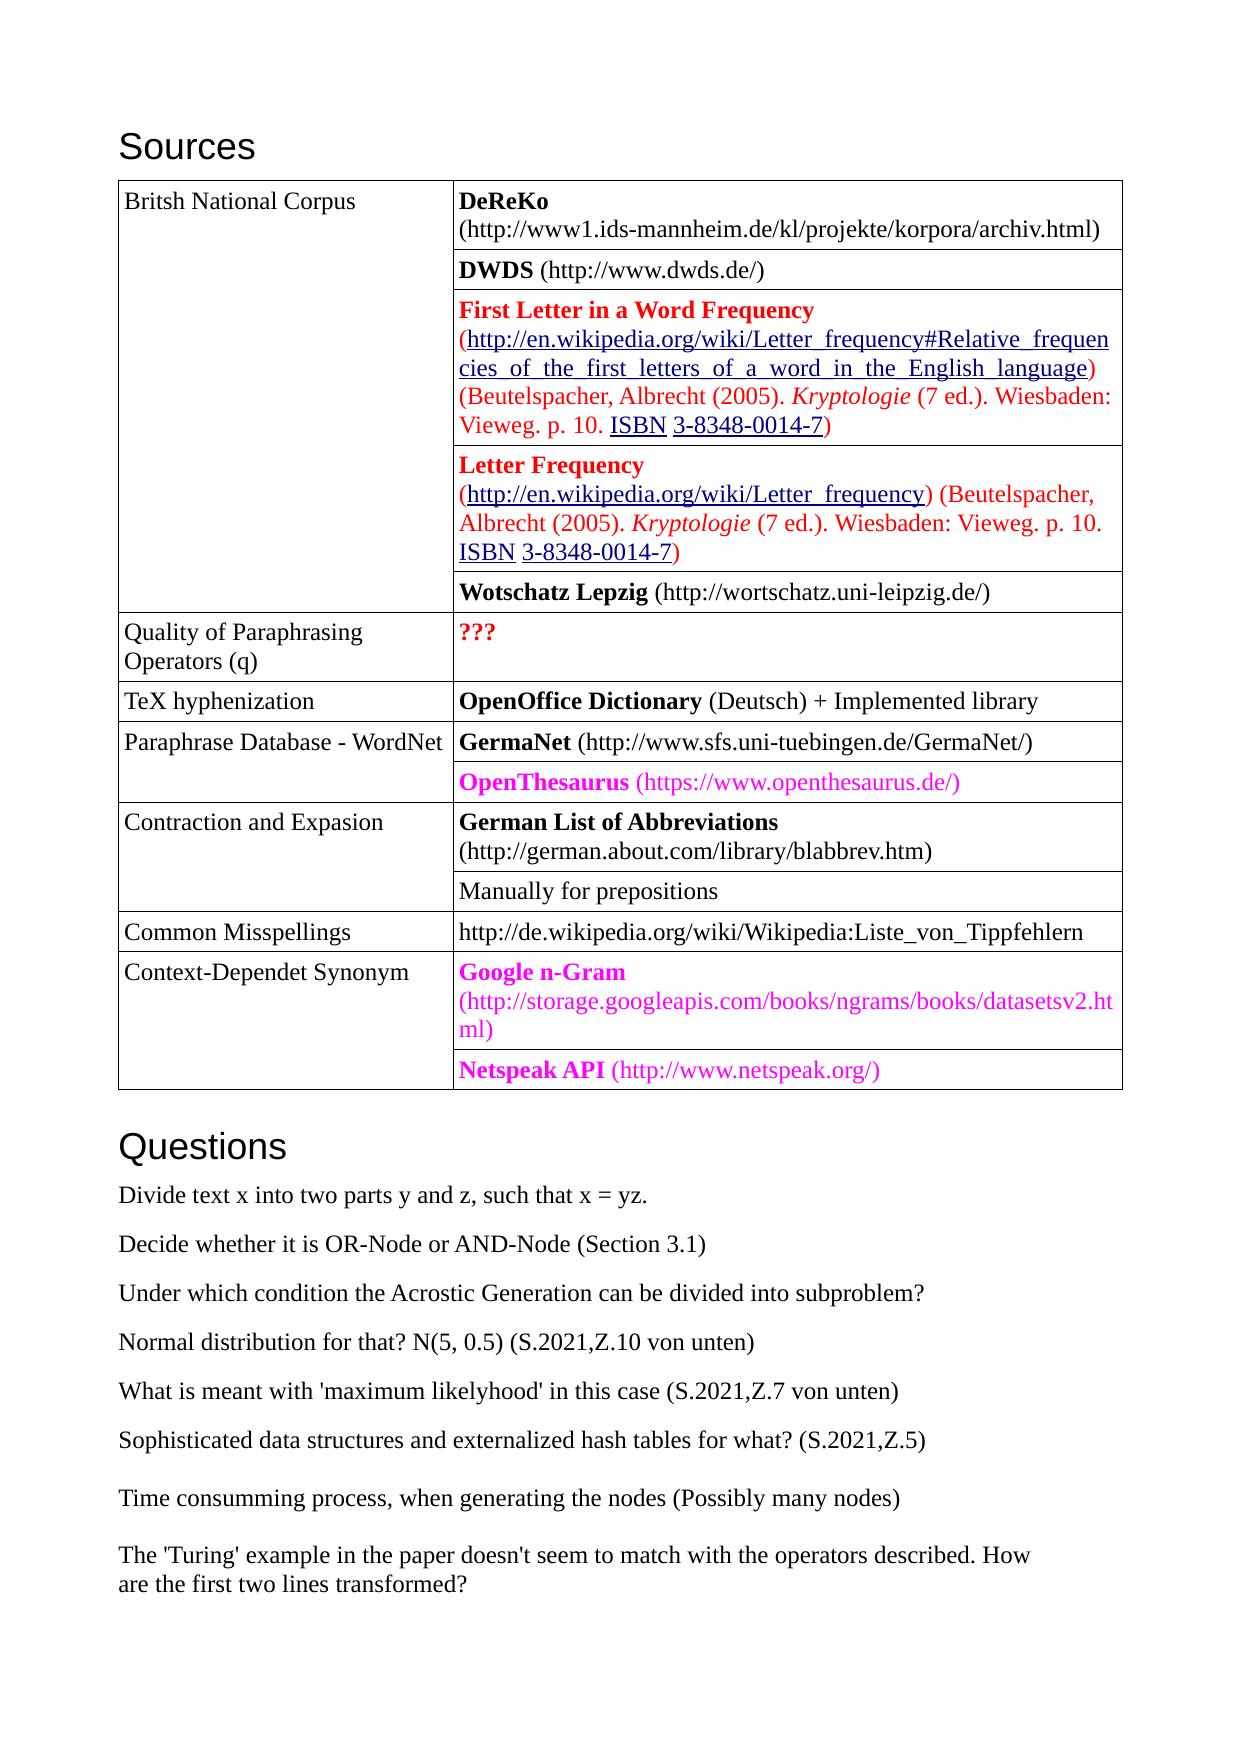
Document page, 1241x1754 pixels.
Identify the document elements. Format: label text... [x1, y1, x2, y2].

table_cell German List of Abbreviations (http://german.about.com/library/blabbrev.htm) [454, 803, 1122, 871]
table_cell DWDS (http://www.dwds.de/) [454, 250, 1122, 289]
table_cell Context-Dependet Synonym [119, 952, 453, 1089]
table_cell http://de.wikipedia.org/wiki/Wikipedia:Liste_von_Tippfehlern [454, 912, 1122, 951]
subtitle Questions [118, 1124, 1122, 1168]
text The 'Turing' example in the paper doesn't seem to match with the operators described. How [118, 1540, 1122, 1569]
text Decide whether it is OR-Node or AND-Node (Section 3.1) [118, 1229, 1122, 1258]
table_cell Letter Frequency (http://en.wikipedia.org/wiki/Letter_frequency) (Beutelspacher, Albrecht (2005). Kryptologie (7 ed.). Wiesbaden: Vieweg. p. 10. ISBN 3-8348-0014-7) [454, 446, 1122, 571]
table_cell OpenOffice Dictionary (Deutsch) + Implemented library [454, 682, 1122, 721]
table_cell Wotschatz Lepzig (http://wortschatz.uni-leipzig.de/) [454, 572, 1122, 612]
table_cell Common Misspellings [119, 912, 453, 951]
table_cell Manually for prepositions [454, 872, 1122, 911]
text What is meant with 'maximum likelyhood' in this case (S.2021,Z.7 von unten) [118, 1376, 1122, 1405]
table_header Britsh National Corpus [119, 181, 453, 612]
table_cell First Letter in a Word Frequency (http://en.wikipedia.org/wiki/Letter_frequency#Relative_frequencies_of_the_first_letters_of_a_word_in_the_English_language) (Beutelspacher, Albrecht (2005). Kryptologie (7 ed.). Wiesbaden: Vieweg. p. 10. ISBN 3-8348-0014-7) [454, 290, 1122, 445]
table_cell OpenThesaurus (https://www.openthesaurus.de/) [454, 762, 1122, 802]
text Normal distribution for that? N(5, 0.5) (S.2021,Z.10 von unten) [118, 1327, 1122, 1356]
table_cell Netspeak API (http://www.netspeak.org/) [454, 1050, 1122, 1089]
table_cell Quality of Paraphrasing Operators (q) [119, 613, 453, 681]
table_cell Google n-Gram (http://storage.googleapis.com/books/ngrams/books/datasetsv2.html) [454, 952, 1122, 1049]
subtitle Sources [118, 124, 1122, 167]
text Time consumming process, when generating the nodes (Possibly many nodes) [118, 1483, 1122, 1512]
table_cell ??? [454, 613, 1122, 681]
text Sophisticated data structures and externalized hash tables for what? (S.2021,Z.5) [118, 1425, 1122, 1454]
table_header DeReKo (http://www1.ids-mannheim.de/kl/projekte/korpora/archiv.html) [454, 181, 1122, 249]
table_cell Contraction and Expasion [119, 803, 453, 911]
table_cell TeX hyphenization [119, 682, 453, 721]
text are the first two lines transformed? [118, 1569, 1122, 1598]
table_cell Paraphrase Database - WordNet [119, 722, 453, 802]
text Under which condition the Acrostic Generation can be divided into subproblem? [118, 1278, 1122, 1307]
table_cell GermaNet (http://www.sfs.uni-tuebingen.de/GermaNet/) [454, 722, 1122, 761]
text Divide text x into two parts y and z, such that x = yz. [118, 1180, 1122, 1209]
